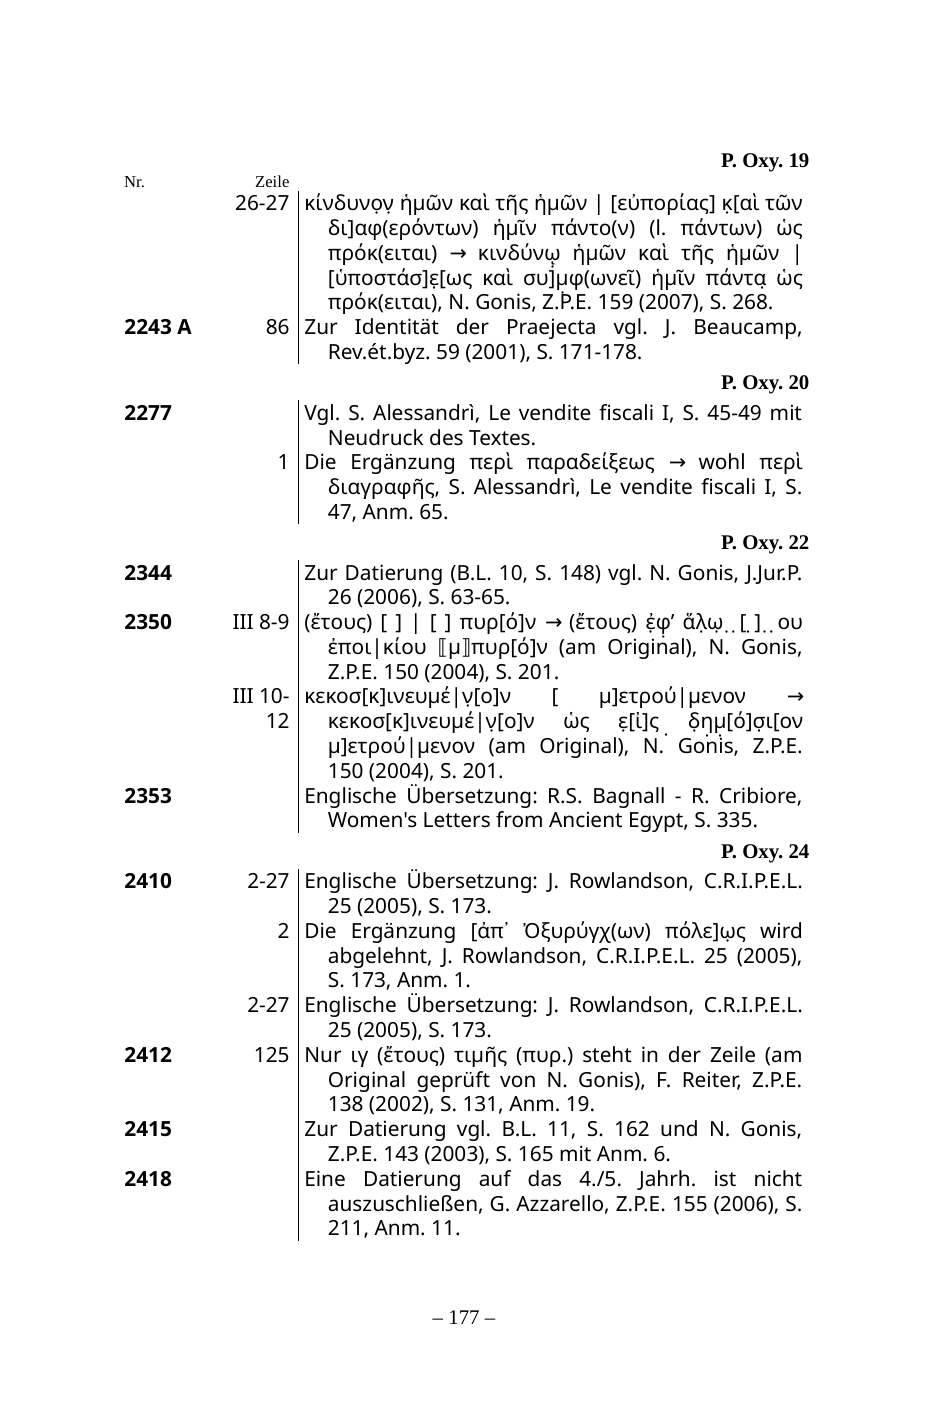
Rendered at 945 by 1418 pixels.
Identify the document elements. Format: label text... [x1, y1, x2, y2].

table_cell [118, 684, 207, 783]
table_cell 2-27 [207, 993, 298, 1042]
table_cell Englische Übersetzung: R.S. Bagnall - R. Cribiore, Women's Letters from Ancient Egypt, S. 335. [299, 783, 809, 833]
table_cell 86 [207, 315, 298, 364]
table_cell κίνδυνο̣ν̣ ἡμῶν καὶ τῆς ἡμῶν | [εὐπορίας] κ̣[αὶ τῶν δι]αφ(ερόντων) ἡμῖν πάντο(ν) (l. πάντων) ὡς πρόκ(ειται) → κινδύνῳ̣ ἡμῶν καὶ τῆς ἡμῶν | [ὑποστάσ]ε̣[ως καὶ συ]μ̣φ(ωνεῖ) ἡμῖν πάντα̣ ὡς πρόκ(ειται), N. Gonis, Z.P.E. 159 (2007), S. 268. [299, 191, 809, 315]
table_cell 2353 [118, 783, 298, 833]
table_header Englische Übersetzung: J. Rowlandson, C.R.I.P.E.L. 25 (2005), S. 173. [299, 869, 809, 918]
table_cell 26-27 [207, 191, 298, 315]
table_cell 2243 A [118, 315, 207, 364]
table_cell Englische Übersetzung: J. Rowlandson, C.R.I.P.E.L. 25 (2005), S. 173. [299, 993, 809, 1042]
table_cell Nur ιγ (ἔτους) τιμῆς (πυρ.) steht in der Zeile (am Original geprüft von N. Gonis), F. Reiter, Z.P.E. 138 (2002), S. 131, Anm. 19. [299, 1043, 809, 1117]
table_cell 125 [207, 1043, 298, 1117]
table_header Zur Datierung (B.L. 10, S. 148) vgl. N. Gonis, J.Jur.P. 26 (2006), S. 63-65. [299, 560, 809, 610]
table_header 2-27 [207, 869, 298, 918]
table_cell κεκοσ[κ]ινευμέ|ν̣[ο]ν [ μ]ετρού|μενον → κεκοσ[κ]ινευμέ|ν̣[ο]ν ὡς ε̣[ἰ]ς̣ δ̣η̣μ̣[ό]σ̣ι[ον μ]ετρού|μενον (am Original), N. Gonis, Z.P.E. 150 (2004), S. 201. [299, 684, 809, 783]
table_header 2344 [118, 560, 298, 610]
table_cell III 10-12 [207, 684, 298, 783]
table_cell 2412 [118, 1043, 207, 1117]
table_cell 2350 [118, 610, 207, 684]
table_cell Zur Identität der Praejecta vgl. J. Beaucamp, Rev.ét.byz. 59 (2001), S. 171-178. [299, 315, 809, 364]
table_cell 1 [207, 450, 298, 524]
subtitle P. Oxy. 24 [118, 839, 809, 863]
subtitle P. Oxy. 22 [118, 530, 809, 554]
table_cell 2 [207, 919, 298, 993]
table_cell III 8-9 [207, 610, 298, 684]
subtitle P. Oxy. 20 [118, 370, 809, 394]
table_cell Eine Datierung auf das 4./5. Jahrh. ist nicht auszuschließen, G. Azzarello, Z.P.E. 155 (2006), S. 211, Anm. 11. [299, 1166, 809, 1241]
table_header 2410 [118, 869, 207, 918]
table_cell (ἔτους) [ ] | [ ] πυρ[ό]ν → (ἔτους) ἐ̣φ̣ʼ ἅλ̣ω̣ ̣ ̣[ ̣] ̣ ̣ου ἐποι|κίου ⟦μ⟧πυρ[ό]ν (am Original), N. Gonis, Z.P.E. 150 (2004), S. 201. [299, 610, 809, 684]
table_cell Zur Datierung vgl. B.L. 11, S. 162 und N. Gonis, Z.P.E. 143 (2003), S. 165 mit Anm. 6. [299, 1117, 809, 1166]
table_cell [118, 919, 207, 993]
table_cell [118, 993, 207, 1042]
table_cell 2418 [118, 1166, 298, 1241]
table_header Vgl. S. Alessandrì, Le vendite fiscali I, S. 45-49 mit Neudruck des Textes. [299, 400, 809, 450]
table_cell [118, 450, 207, 524]
table_cell [118, 191, 207, 315]
table_cell 2415 [118, 1117, 298, 1166]
table_cell Die Ergänzung [ἀπ᾽ Ὀξυρύγχ(ων) πόλε]ω̣ς wird abgelehnt, J. Rowlandson, C.R.I.P.E.L. 25 (2005), S. 173, Anm. 1. [299, 919, 809, 993]
table_header 2277 [118, 400, 298, 450]
table_cell Die Ergänzung περὶ παραδείξεως → wohl περὶ διαγραφῆς, S. Alessandrì, Le vendite fiscali I, S. 47, Anm. 65. [299, 450, 809, 524]
